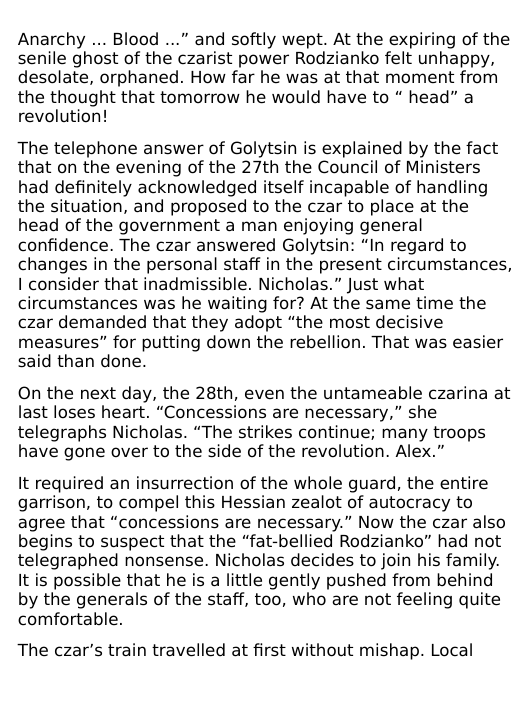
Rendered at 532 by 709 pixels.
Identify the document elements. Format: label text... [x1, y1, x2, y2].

text On the next day, the 28th, even the untameable czarina at last loses heart. “Concessions are necessary,” she telegraphs Nicholas. “The strikes continue; many troops have gone over to the side of the revolution. Alex.” [18, 384, 514, 461]
text It required an insurrection of the whole guard, the entire garrison, to compel this Hessian zealot of autocracy to agree that “concessions are necessary.” Now the czar also begins to suspect that the “fat-bellied Rodzianko” had not telegraphed nonsense. Nicholas decides to join his family. It is possible that he is a little gently pushed from behind by the generals of the staff, too, who are not feeling quite comfortable. [18, 474, 514, 629]
text Anarchy ... Blood ...” and softly wept. At the expiring of the senile ghost of the czarist power Rodzianko felt unhappy, desolate, orphaned. How far he was at that moment from the thought that tomorrow he would have to “ head” a revolution! [18, 29, 514, 126]
text The telephone answer of Golytsin is explained by the fact that on the evening of the 27th the Council of Ministers had definitely acknowledged itself incapable of handling the situation, and proposed to the czar to place at the head of the government a man enjoying general confidence. The czar answered Golytsin: “In regard to changes in the personal staff in the present circumstances, I consider that inadmissible. Nicholas.” Just what circumstances was he waiting for? At the same time the czar demanded that they adopt “the most decisive measures” for putting down the rebellion. That was easier said than done. [18, 139, 514, 371]
text The czar’s train travelled at first without mishap. Local [18, 641, 514, 661]
